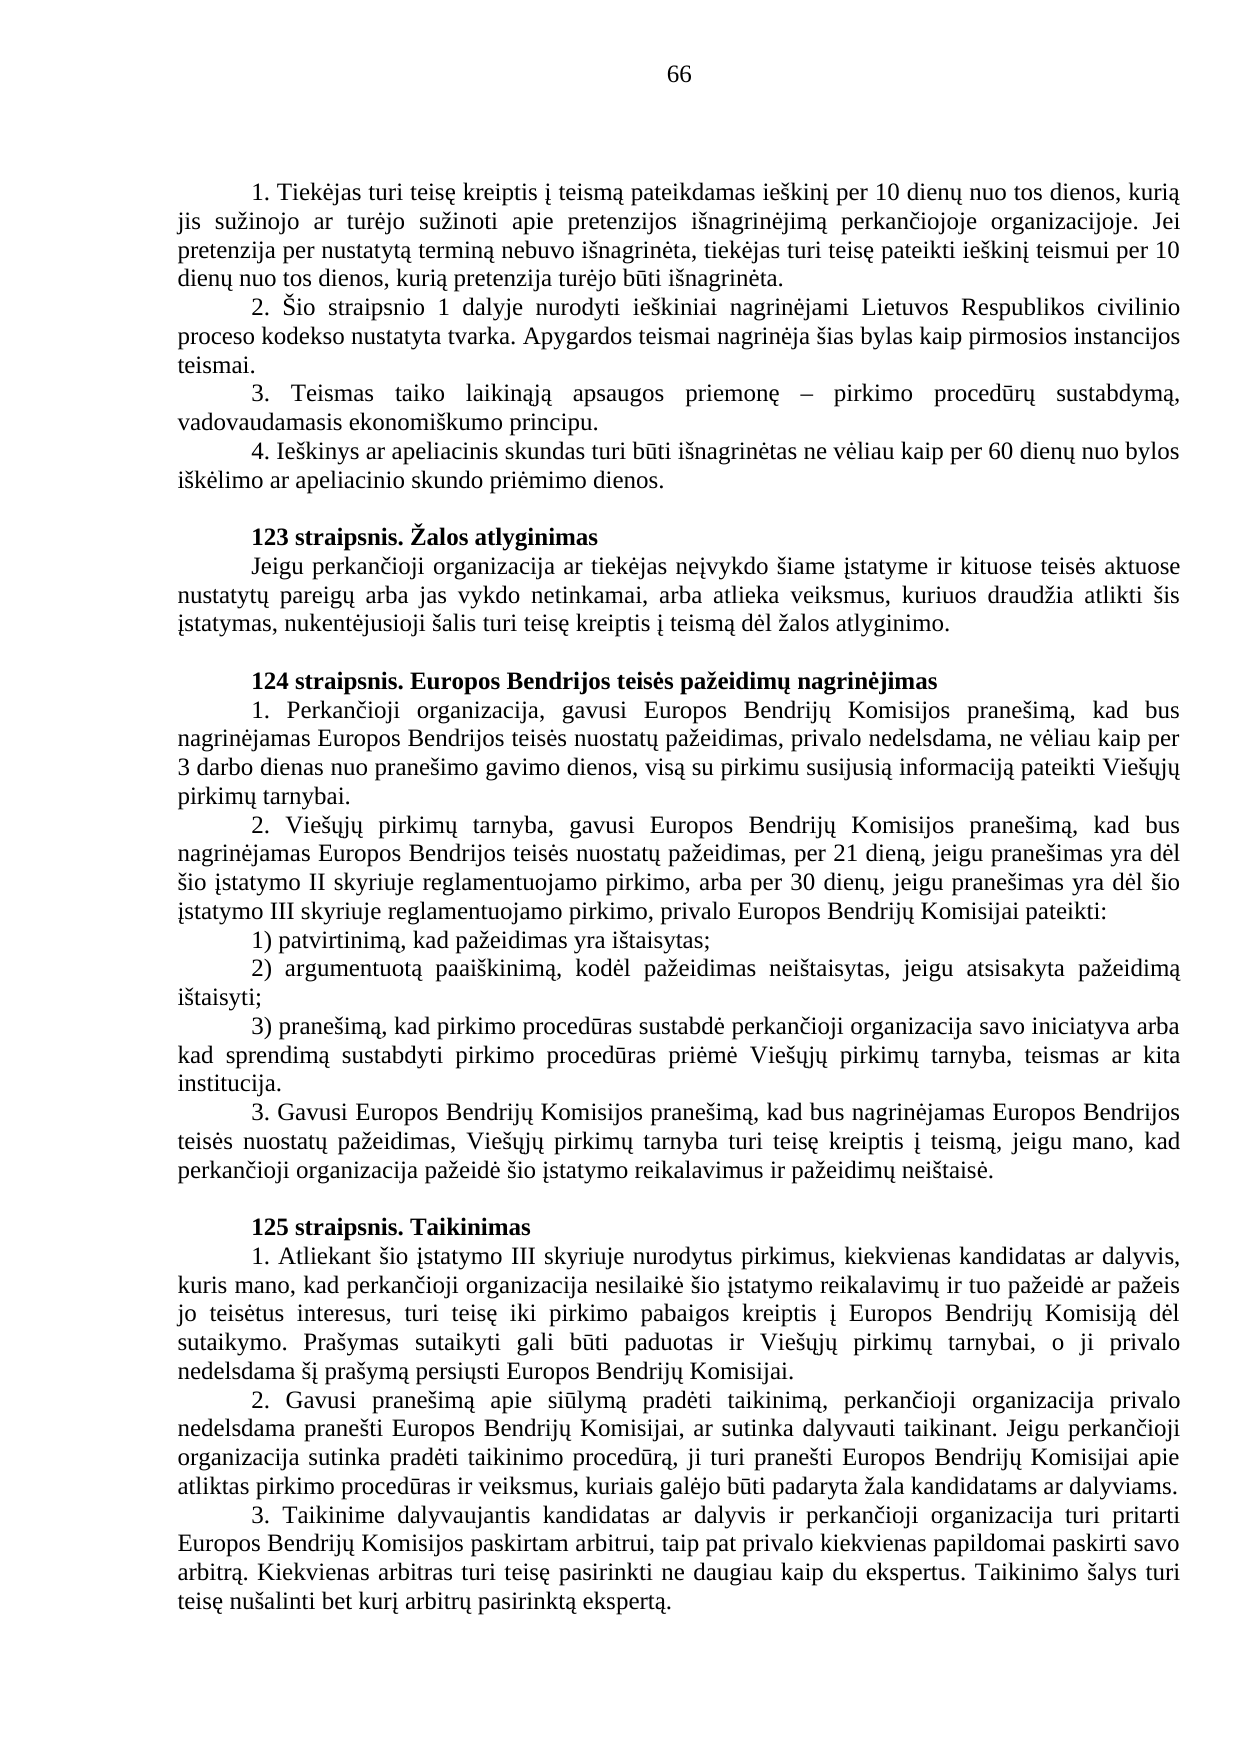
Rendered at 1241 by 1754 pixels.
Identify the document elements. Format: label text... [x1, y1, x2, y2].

text 1. Perkančioji organizacija, gavusi Europos Bendrijų Komisijos pranešimą, kad bus nagrinėjamas Europos Bendrijos teisės nuostatų pažeidimas, privalo nedelsdama, ne vėliau kaip per 3 darbo dienas nuo pranešimo gavimo dienos, visą su pirkimu susijusią informaciją pateikti Viešųjų pirkimų tarnybai. [177, 695, 1181, 810]
text 1) patvirtinimą, kad pažeidimas yra ištaisytas; [177, 925, 1181, 953]
text 3. Gavusi Europos Bendrijų Komisijos pranešimą, kad bus nagrinėjamas Europos Bendrijos teisės nuostatų pažeidimas, Viešųjų pirkimų tarnyba turi teisę kreiptis į teismą, jeigu mano, kad perkančioji organizacija pažeidė šio įstatymo reikalavimus ir pažeidimų neištaisė. [177, 1097, 1181, 1183]
text 2) argumentuotą paaiškinimą, kodėl pažeidimas neištaisytas, jeigu atsisakyta pažeidimą ištaisyti; [177, 953, 1181, 1011]
text 124 straipsnis. Europos Bendrijos teisės pažeidimų nagrinėjimas [177, 666, 1181, 695]
text 2. Gavusi pranešimą apie siūlymą pradėti taikinimą, perkančioji organizacija privalo nedelsdama pranešti Europos Bendrijų Komisijai, ar sutinka dalyvauti taikinant. Jeigu perkančioji organizacija sutinka pradėti taikinimo procedūrą, ji turi pranešti Europos Bendrijų Komisijai apie atliktas pirkimo procedūras ir veiksmus, kuriais galėjo būti padaryta žala kandidatams ar dalyviams. [177, 1385, 1181, 1500]
text 1. Atliekant šio įstatymo III skyriuje nurodytus pirkimus, kiekvienas kandidatas ar dalyvis, kuris mano, kad perkančioji organizacija nesilaikė šio įstatymo reikalavimų ir tuo pažeidė ar pažeis jo teisėtus interesus, turi teisę iki pirkimo pabaigos kreiptis į Europos Bendrijų Komisiją dėl sutaikymo. Prašymas sutaikyti gali būti paduotas ir Viešųjų pirkimų tarnybai, o ji privalo nedelsdama šį prašymą persiųsti Europos Bendrijų Komisijai. [177, 1241, 1181, 1385]
text 3. Taikinime dalyvaujantis kandidatas ar dalyvis ir perkančioji organizacija turi pritarti Europos Bendrijų Komisijos paskirtam arbitrui, taip pat privalo kiekvienas papildomai paskirti savo arbitrą. Kiekvienas arbitras turi teisę pasirinkti ne daugiau kaip du ekspertus. Taikinimo šalys turi teisę nušalinti bet kurį arbitrų pasirinktą ekspertą. [177, 1500, 1181, 1615]
text 123 straipsnis. Žalos atlyginimas [177, 522, 1181, 551]
text 2. Šio straipsnio 1 dalyje nurodyti ieškiniai nagrinėjami Lietuvos Respublikos civilinio proceso kodekso nustatyta tvarka. Apygardos teismai nagrinėja šias bylas kaip pirmosios instancijos teismai. [177, 292, 1181, 378]
text Jeigu perkančioji organizacija ar tiekėjas neįvykdo šiame įstatyme ir kituose teisės aktuose nustatytų pareigų arba jas vykdo netinkamai, arba atlieka veiksmus, kuriuos draudžia atlikti šis įstatymas, nukentėjusioji šalis turi teisę kreiptis į teismą dėl žalos atlyginimo. [177, 551, 1181, 637]
text 3. Teismas taiko laikinąją apsaugos priemonę – pirkimo procedūrų sustabdymą, vadovaudamasis ekonomiškumo principu. [177, 378, 1181, 436]
text 125 straipsnis. Taikinimas [177, 1212, 1181, 1241]
text 1. Tiekėjas turi teisę kreiptis į teismą pateikdamas ieškinį per 10 dienų nuo tos dienos, kurią jis sužinojo ar turėjo sužinoti apie pretenzijos išnagrinėjimą perkančiojoje organizacijoje. Jei pretenzija per nustatytą terminą nebuvo išnagrinėta, tiekėjas turi teisę pateikti ieškinį teismui per 10 dienų nuo tos dienos, kurią pretenzija turėjo būti išnagrinėta. [177, 177, 1181, 292]
text 4. Ieškinys ar apeliacinis skundas turi būti išnagrinėtas ne vėliau kaip per 60 dienų nuo bylos iškėlimo ar apeliacinio skundo priėmimo dienos. [177, 436, 1181, 493]
text 3) pranešimą, kad pirkimo procedūras sustabdė perkančioji organizacija savo iniciatyva arba kad sprendimą sustabdyti pirkimo procedūras priėmė Viešųjų pirkimų tarnyba, teismas ar kita institucija. [177, 1011, 1181, 1097]
text 2. Viešųjų pirkimų tarnyba, gavusi Europos Bendrijų Komisijos pranešimą, kad bus nagrinėjamas Europos Bendrijos teisės nuostatų pažeidimas, per 21 dieną, jeigu pranešimas yra dėl šio įstatymo II skyriuje reglamentuojamo pirkimo, arba per 30 dienų, jeigu pranešimas yra dėl šio įstatymo III skyriuje reglamentuojamo pirkimo, privalo Europos Bendrijų Komisijai pateikti: [177, 810, 1181, 925]
